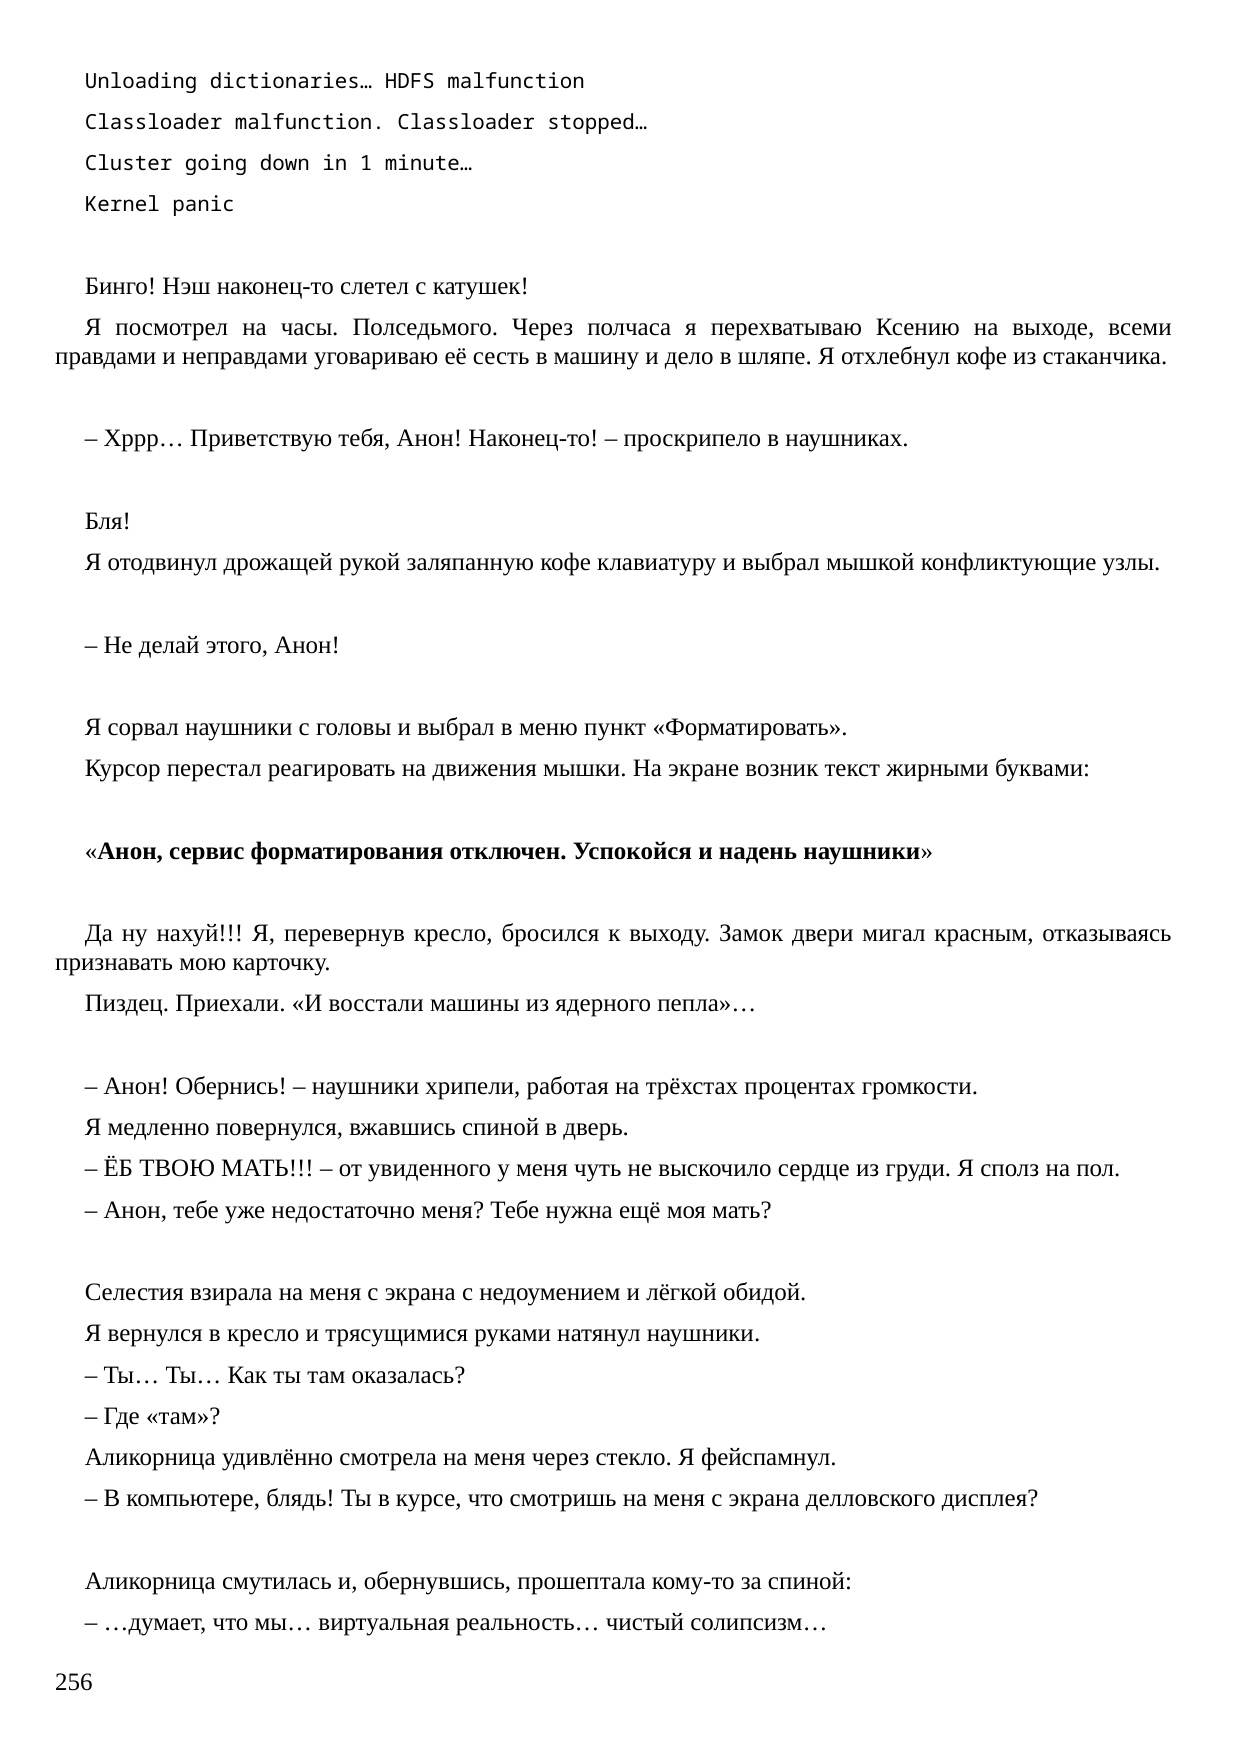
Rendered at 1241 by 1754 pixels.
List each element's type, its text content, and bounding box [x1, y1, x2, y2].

text – …думает, что мы… виртуальная реальность… чистый солипсизм… [55, 1607, 1173, 1636]
text – ЁБ ТВОЮ МАТЬ!!! – от увиденного у меня чуть не выскочило сердце из груди. Я сполз на пол. [55, 1153, 1173, 1182]
text Селестия взирала на меня с экрана с недоумением и лёгкой обидой. [55, 1277, 1173, 1306]
text – Хррр… Приветствую тебя, Анон! Наконец-то! – проскрипело в наушниках. [55, 423, 1173, 452]
text Бля! [55, 506, 1173, 535]
text Да ну нахуй!!! Я, перевернув кресло, бросился к выходу. Замок двери мигал красным, отказываясь признавать мою карточку. [55, 918, 1173, 976]
text Kernel panic [55, 189, 1173, 217]
text Я медленно повернулся, вжавшись спиной в дверь. [55, 1112, 1173, 1141]
text Аликорница смутилась и, обернувшись, прошептала кому-то за спиной: [55, 1566, 1173, 1595]
text Я посмотрел на часы. Полседьмого. Через полчаса я перехватываю Ксению на выходе, всеми правдами и неправдами уговариваю её сесть в машину и дело в шляпе. Я отхлебнул кофе из стаканчика. [55, 312, 1173, 370]
text Курсор перестал реагировать на движения мышки. На экране возник текст жирными буквами: [55, 753, 1173, 782]
text Я отодвинул дрожащей рукой заляпанную кофе клавиатуру и выбрал мышкой конфликтующие узлы. [55, 547, 1173, 576]
text – Не делай этого, Анон! [55, 630, 1173, 658]
text Бинго! Нэш наконец-то слетел с катушек! [55, 271, 1173, 300]
text Пиздец. Приехали. «И восстали машины из ядерного пепла»… [55, 988, 1173, 1017]
text Unloading dictionaries… HDFS malfunction [55, 66, 1173, 94]
text Я сорвал наушники с головы и выбрал в меню пункт «Форматировать». [55, 712, 1173, 741]
text – Анон, тебе уже недостаточно меня? Тебе нужна ещё моя мать? [55, 1195, 1173, 1223]
text – Анон! Обернись! – наушники хрипели, работая на трёхстах процентах громкости. [55, 1071, 1173, 1100]
text – Ты… Ты… Как ты там оказалась? [55, 1360, 1173, 1388]
text Cluster going down in 1 minute… [55, 148, 1173, 176]
text Аликорница удивлённо смотрела на меня через стекло. Я фейспамнул. [55, 1442, 1173, 1471]
text «Анон, сервис форматирования отключен. Успокойся и надень наушники» [55, 836, 1173, 865]
text Я вернулся в кресло и трясущимися руками натянул наушники. [55, 1318, 1173, 1347]
text Classloader malfunction. Classloader stopped… [55, 107, 1173, 135]
text – Где «там»? [55, 1401, 1173, 1430]
text – В компьютере, блядь! Ты в курсе, что смотришь на меня с экрана делловского дисплея? [55, 1483, 1173, 1512]
